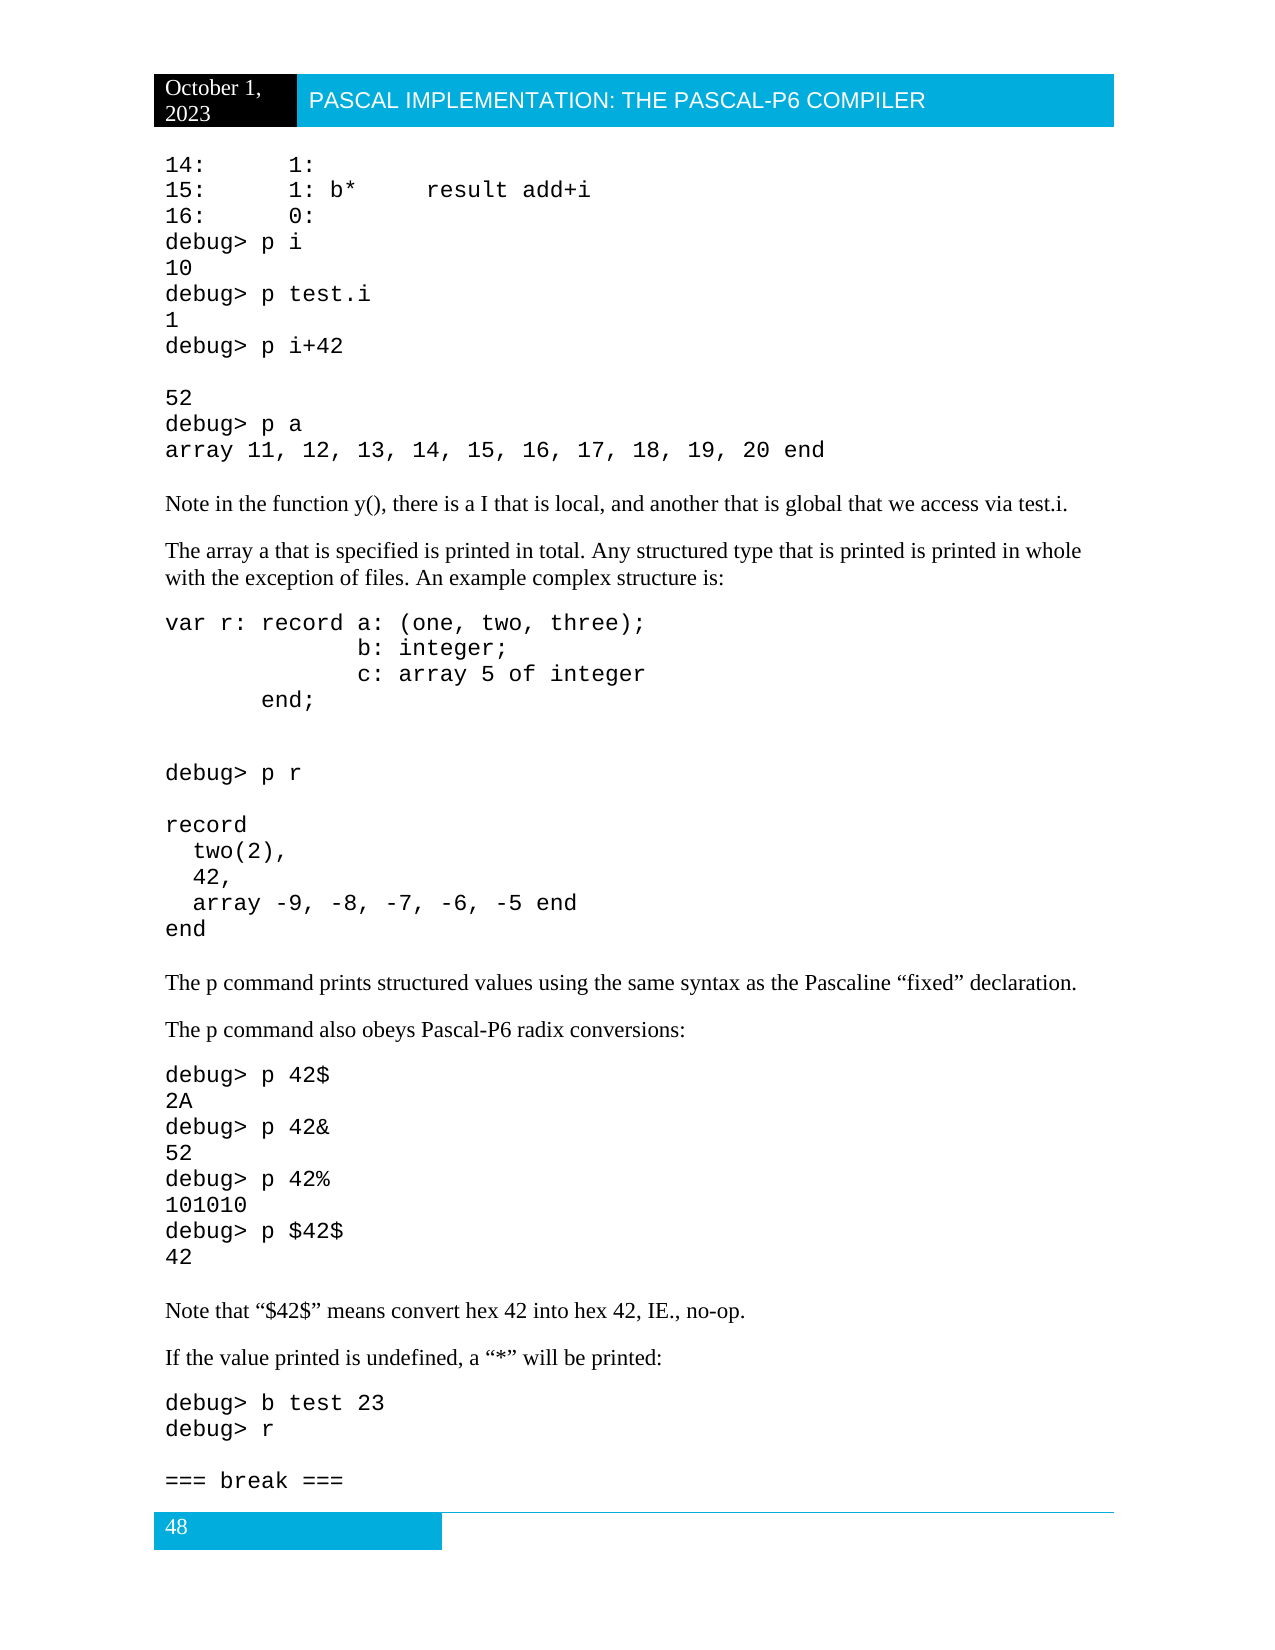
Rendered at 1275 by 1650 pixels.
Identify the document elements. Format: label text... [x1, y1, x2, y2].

text 2A [165, 1089, 1125, 1116]
text debug> p 42$ [165, 1064, 1125, 1089]
text var r: record a: (one, two, three); [165, 611, 1125, 637]
text 1 [165, 308, 1125, 334]
text 52 [165, 1141, 1125, 1167]
text b: integer; [165, 637, 1125, 663]
text === break === [165, 1469, 1125, 1495]
text 14: 1: [165, 153, 1125, 179]
text debug> p 42& [165, 1116, 1125, 1141]
text end; [165, 689, 1125, 714]
text The p command also obeys Pascal-P6 radix conversions: [165, 1016, 1125, 1043]
text array 11, 12, 13, 14, 15, 16, 17, 18, 19, 20 end [165, 438, 1125, 464]
text Note that “$42$” means convert hex 42 into hex 42, IE., no-op. [165, 1297, 1125, 1323]
text 16: 0: [165, 205, 1125, 231]
text The array a that is specified is printed in total. Any structured type that is printed is printed in whole with the exception of files. An example complex structure is: [165, 537, 1125, 590]
text If the value printed is undefined, a “*” will be printed: [165, 1344, 1125, 1371]
text 42 [165, 1245, 1125, 1271]
text end [165, 917, 1125, 943]
text array -9, -8, -7, -6, -5 end [165, 891, 1125, 917]
text 10 [165, 257, 1125, 283]
text 42, [165, 866, 1125, 891]
text debug> p test.i [165, 283, 1125, 308]
text c: array 5 of integer [165, 663, 1125, 689]
text Note in the function y(), there is a I that is local, and another that is global that we access via test.i. [165, 490, 1125, 516]
text debug> b test 23 [165, 1391, 1125, 1417]
text 15: 1: b* result add+i [165, 179, 1125, 205]
text debug> p $42$ [165, 1219, 1125, 1245]
text two(2), [165, 839, 1125, 866]
text debug> p a [165, 412, 1125, 438]
text debug> p i [165, 231, 1125, 257]
text debug> p i+42 [165, 334, 1125, 360]
text debug> p r [165, 762, 1125, 788]
text record [165, 814, 1125, 839]
text 52 [165, 386, 1125, 412]
text debug> r [165, 1417, 1125, 1443]
text 101010 [165, 1193, 1125, 1219]
text The p command prints structured values using the same syntax as the Pascaline “fixed” declaration. [165, 969, 1125, 996]
text debug> p 42% [165, 1167, 1125, 1193]
